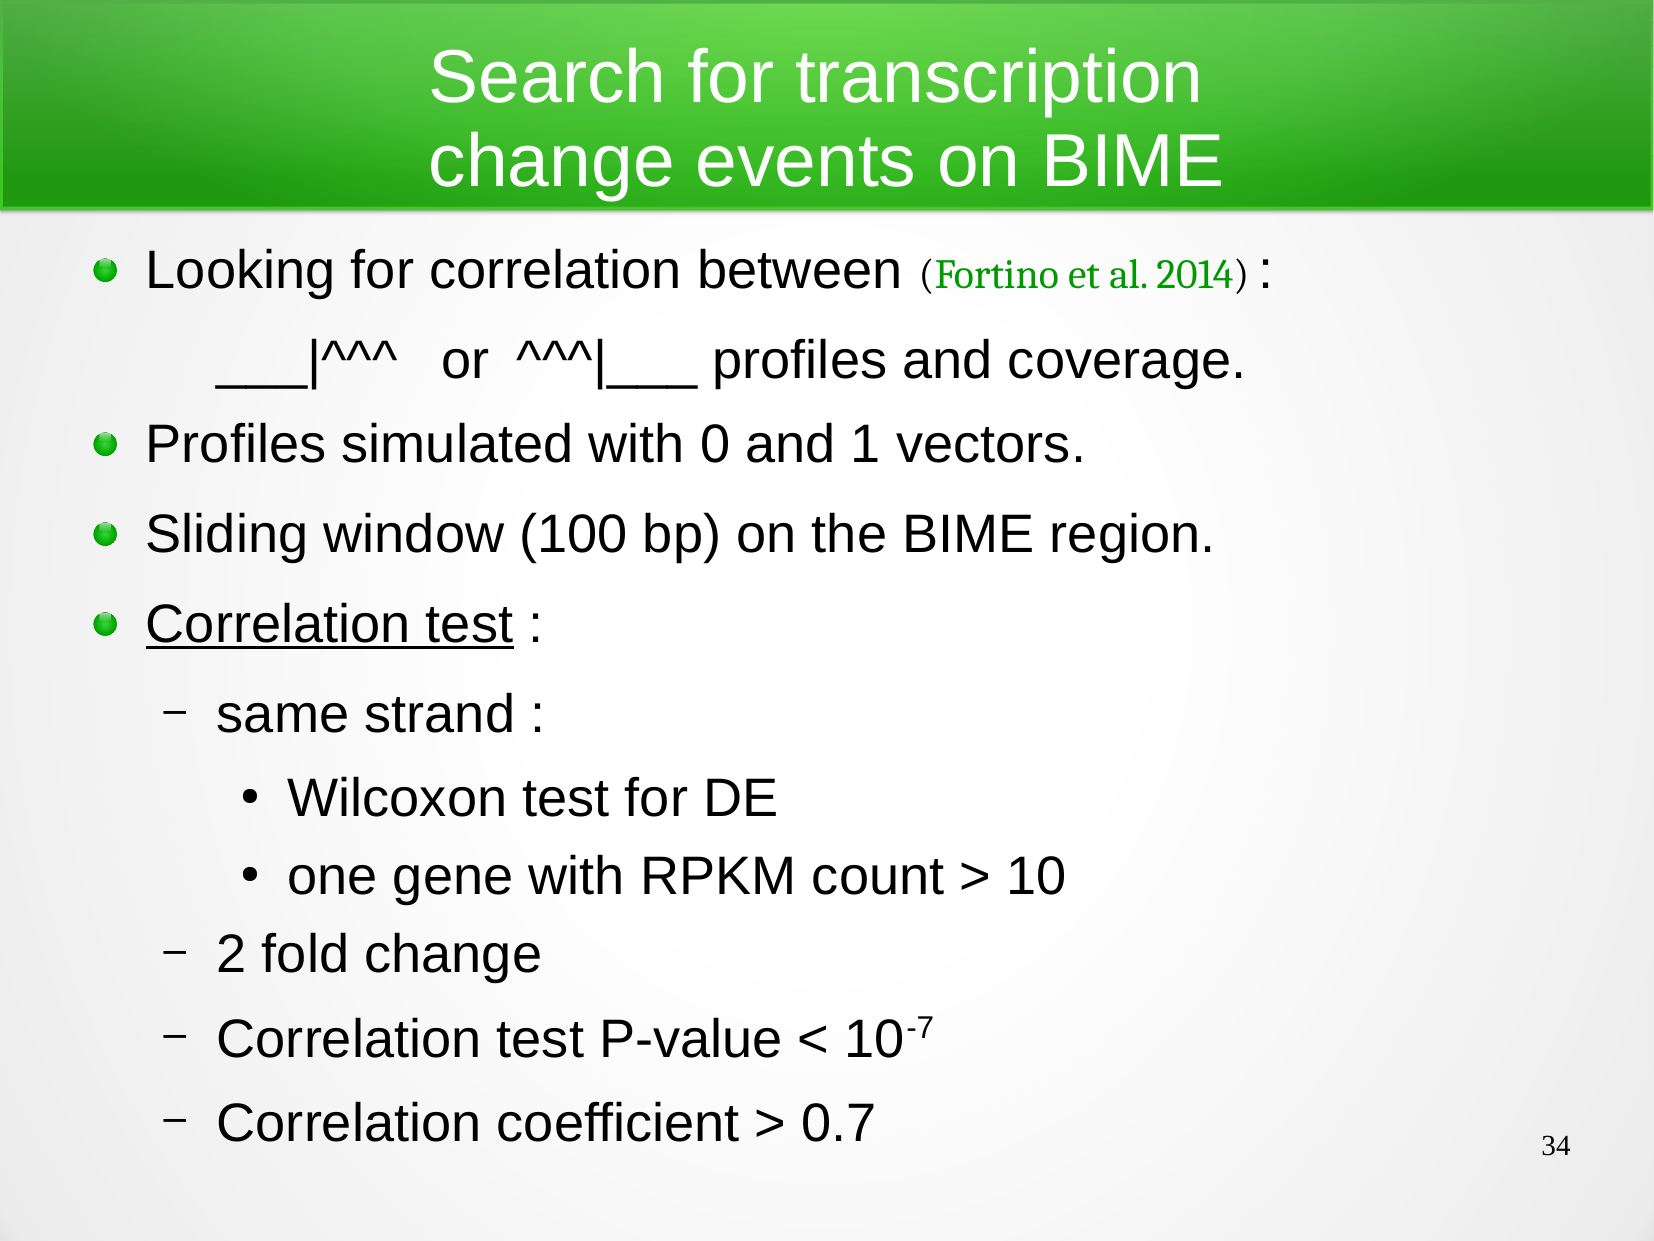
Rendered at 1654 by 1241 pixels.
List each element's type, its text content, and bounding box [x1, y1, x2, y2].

title Search for transcription change events on BIME [82, 34, 1571, 203]
list Looking for correlation between (Fortino et al. 2014) : ___|^^^ or ^^^|___ profiles and coverage. Profiles simulated with 0 and 1 vectors. Sliding window (100 bp) on the BIME region. Correlation test : same strand : Wilcoxon test for DE one gene with RPKM count > 10 2 fold change Correlation test P-value < 10-7 Correlation coefficient > 0.7 [75, 240, 1564, 1201]
